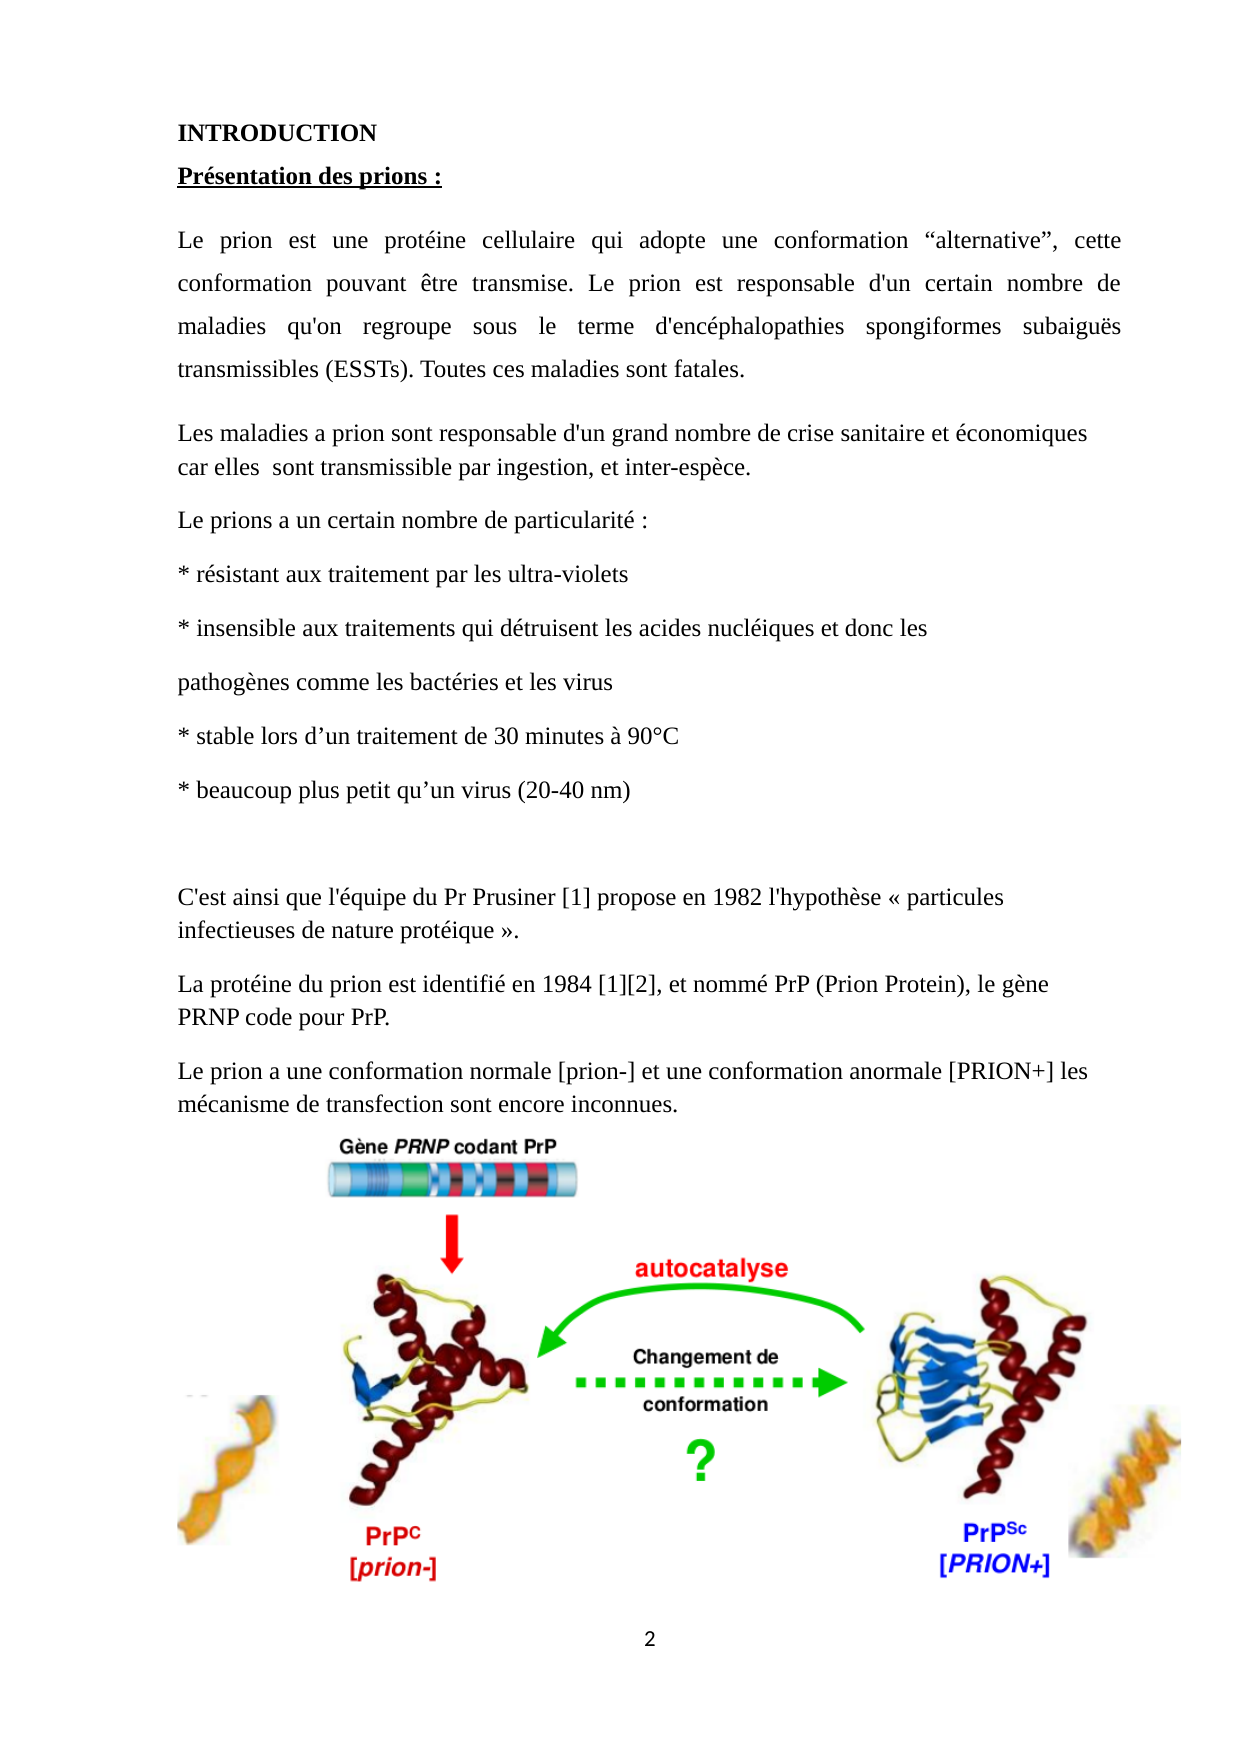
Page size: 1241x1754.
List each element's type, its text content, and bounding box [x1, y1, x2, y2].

text C'est ainsi que l'équipe du Pr Prusiner [1] propose en 1982 l'hypothèse « particules infectieuses de nature protéique ». [177, 882, 1122, 944]
text Le prion a une conformation normale [prion-] et une conformation anormale [PRION+] les mécanisme de transfection sont encore inconnues. [177, 1056, 1122, 1118]
text Le prion est une protéine cellulaire qui adopte une conformation “alternative”, cette conformation pouvant être transmise. Le prion est responsable d'un certain nombre de maladies qu'on regroupe sous le terme d'encéphalopathies spongiformes subaiguës transmissibles (ESSTs). Toutes ces maladies sont fatales. [177, 225, 1122, 383]
subtitle INTRODUCTION [177, 118, 1122, 147]
text pathogènes comme les bactéries et les virus [177, 667, 1122, 696]
text * stable lors d’un traitement de 30 minutes à 90°C [177, 721, 1122, 749]
text * résistant aux traitement par les ultra-violets [177, 559, 1122, 588]
text Les maladies a prion sont responsable d'un grand nombre de crise sanitaire et économiques car elles sont transmissible par ingestion, et inter-espèce. [177, 418, 1122, 480]
text Le prions a un certain nombre de particularité : [177, 505, 1122, 534]
text * insensible aux traitements qui détruisent les acides nucléiques et donc les [177, 613, 1122, 642]
text * beaucoup plus petit qu’un virus (20-40 nm) [177, 775, 1122, 803]
picture [177, 1132, 1182, 1586]
text Présentation des prions : [177, 161, 1122, 190]
text La protéine du prion est identifié en 1984 [1][2], et nommé PrP (Prion Protein), le gène PRNP code pour PrP. [177, 969, 1122, 1031]
